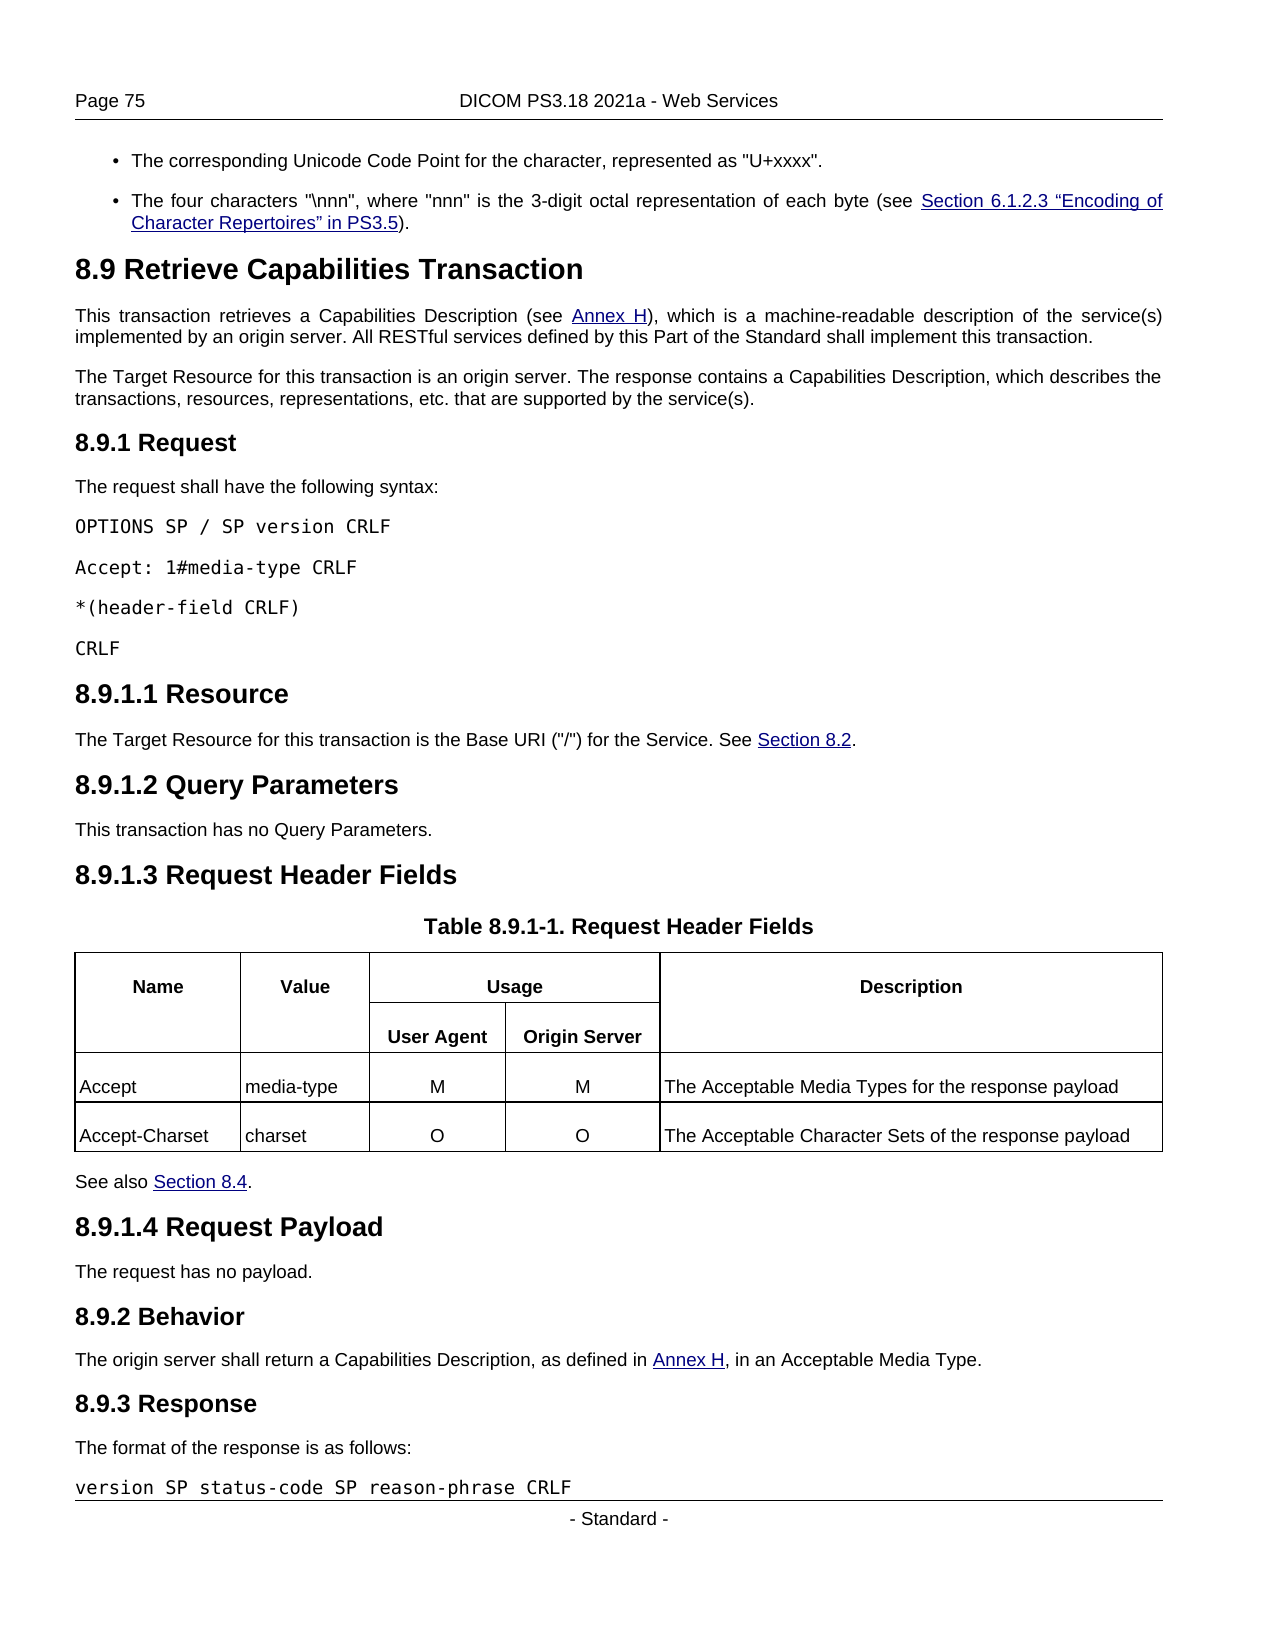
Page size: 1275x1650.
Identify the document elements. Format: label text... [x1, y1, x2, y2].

table_cell User Agent [370, 1003, 505, 1052]
table_cell O [506, 1103, 659, 1151]
text • The corresponding Unicode Code Point for the character, represented as "U+xxxx". [112, 150, 1162, 172]
text The request has no payload. [75, 1261, 1162, 1283]
text Table 8.9.1-1. Request Header Fields [75, 913, 1162, 939]
table_cell M [506, 1053, 659, 1101]
text This transaction retrieves a Capabilities Description (see Annex H), which is a machine-readable description of the service(s) implemented by an origin server. All RESTful services defined by this Part of the Standard shall implement this transaction. [75, 304, 1162, 348]
text version SP status-code SP reason-phrase CRLF [75, 1477, 1162, 1499]
text OPTIONS SP / SP version CRLF [75, 516, 1162, 538]
table_header Description [661, 953, 1162, 1052]
text 8.9.1 Request [75, 428, 1162, 457]
text 8.9.1.3 Request Header Fields [75, 859, 1162, 890]
text See also Section 8.4. [75, 1171, 1162, 1192]
text 8.9.3 Response [75, 1389, 1162, 1418]
table_cell Accept [76, 1053, 240, 1101]
text 8.9.1.1 Resource [75, 678, 1162, 710]
table_header Value [241, 953, 369, 1052]
text 8.9 Retrieve Capabilities Transaction [75, 252, 1162, 286]
text Accept: 1#media-type CRLF [75, 557, 1162, 578]
text *(header-field CRLF) [75, 597, 1162, 619]
table_cell O [370, 1103, 505, 1151]
text The Target Resource for this transaction is the Base URI ("/") for the Service. See Section 8.2. [75, 728, 1162, 750]
text 8.9.1.2 Query Parameters [75, 769, 1162, 800]
text The Target Resource for this transaction is an origin server. The response contains a Capabilities Description, which describes the transactions, resources, representations, etc. that are supported by the service(s). [75, 366, 1162, 409]
text The request shall have the following syntax: [75, 476, 1162, 497]
table_cell charset [241, 1103, 369, 1151]
table_cell Origin Server [506, 1003, 659, 1052]
text CRLF [75, 638, 1162, 660]
table_cell The Acceptable Media Types for the response payload [661, 1053, 1162, 1101]
table_cell Accept-Charset [76, 1103, 240, 1151]
table_header Name [76, 953, 240, 1052]
text 8.9.1.4 Request Payload [75, 1211, 1162, 1242]
table_cell M [370, 1053, 505, 1101]
text • The four characters "\nnn", where "nnn" is the 3-digit octal representation of each byte (see Section 6.1.2.3 “Encoding of Character Repertoires” in PS3.5). [112, 190, 1162, 233]
text This transaction has no Query Parameters. [75, 819, 1162, 840]
table_cell The Acceptable Character Sets of the response payload [661, 1103, 1162, 1151]
table_cell media-type [241, 1053, 369, 1101]
text The origin server shall return a Capabilities Description, as defined in Annex H, in an Acceptable Media Type. [75, 1349, 1162, 1371]
table_header Usage [370, 953, 659, 1002]
text The format of the response is as follows: [75, 1437, 1162, 1458]
text 8.9.2 Behavior [75, 1301, 1162, 1330]
